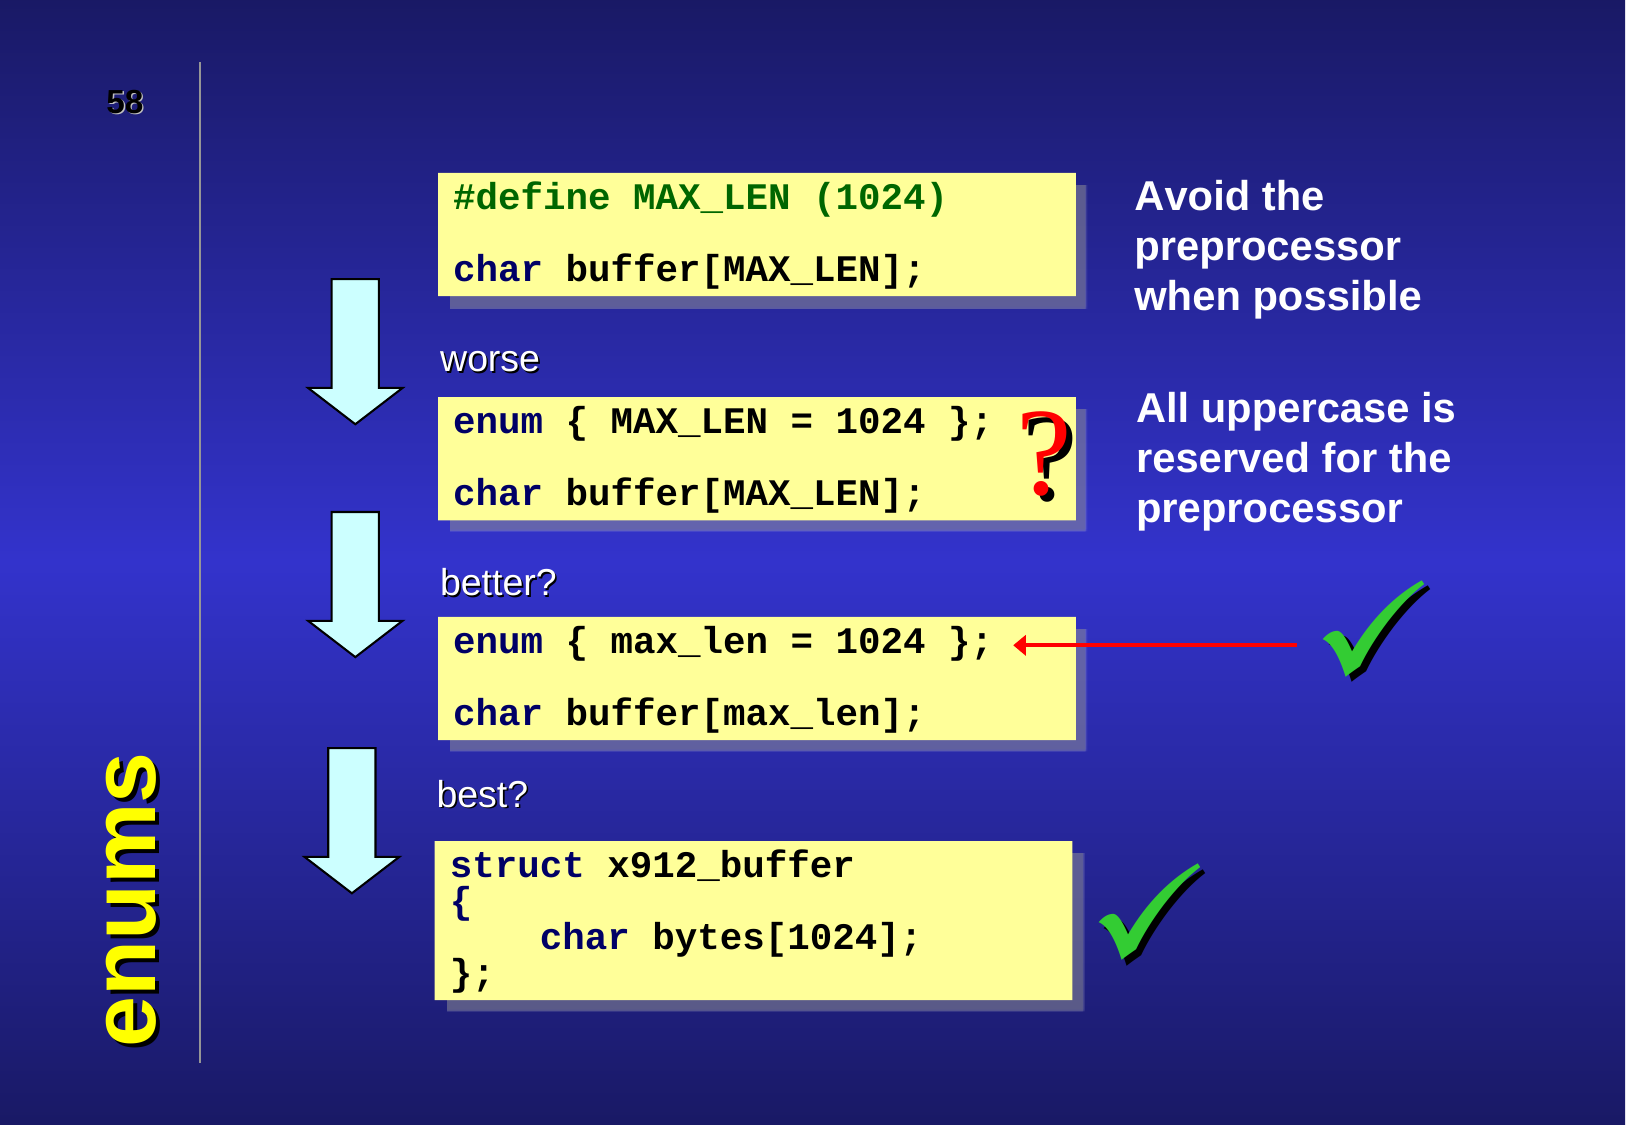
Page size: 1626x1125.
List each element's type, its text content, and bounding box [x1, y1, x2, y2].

text_box Avoid the preprocessor when possible [1119, 160, 1438, 327]
text_box  [1296, 538, 1486, 734]
text_box [331, 512, 379, 550]
text_box better? [331, 550, 616, 612]
text_box All uppercase is reserved for the preprocessor [1120, 373, 1483, 539]
text_box [304, 748, 400, 894]
text_box  [1072, 822, 1262, 1017]
text_box [308, 612, 403, 658]
text_box [308, 387, 403, 425]
text_box struct x912_buffer { char bytes[1024]; }; [434, 841, 1072, 1001]
text_box best? [376, 762, 612, 823]
text_box enum { max_len = 1024 }; char buffer[max_len]; [438, 616, 1076, 741]
text_box #define MAX_LEN (1024) char buffer[MAX_LEN]; [438, 172, 1076, 297]
title enums [50, 187, 188, 1063]
text_box [331, 279, 379, 326]
text_box ? [1001, 361, 1088, 528]
list [212, 62, 1550, 1063]
text_box enum { MAX_LEN = 1024 }; char buffer[MAX_LEN]; [438, 397, 1001, 521]
text_box worse [331, 326, 616, 387]
